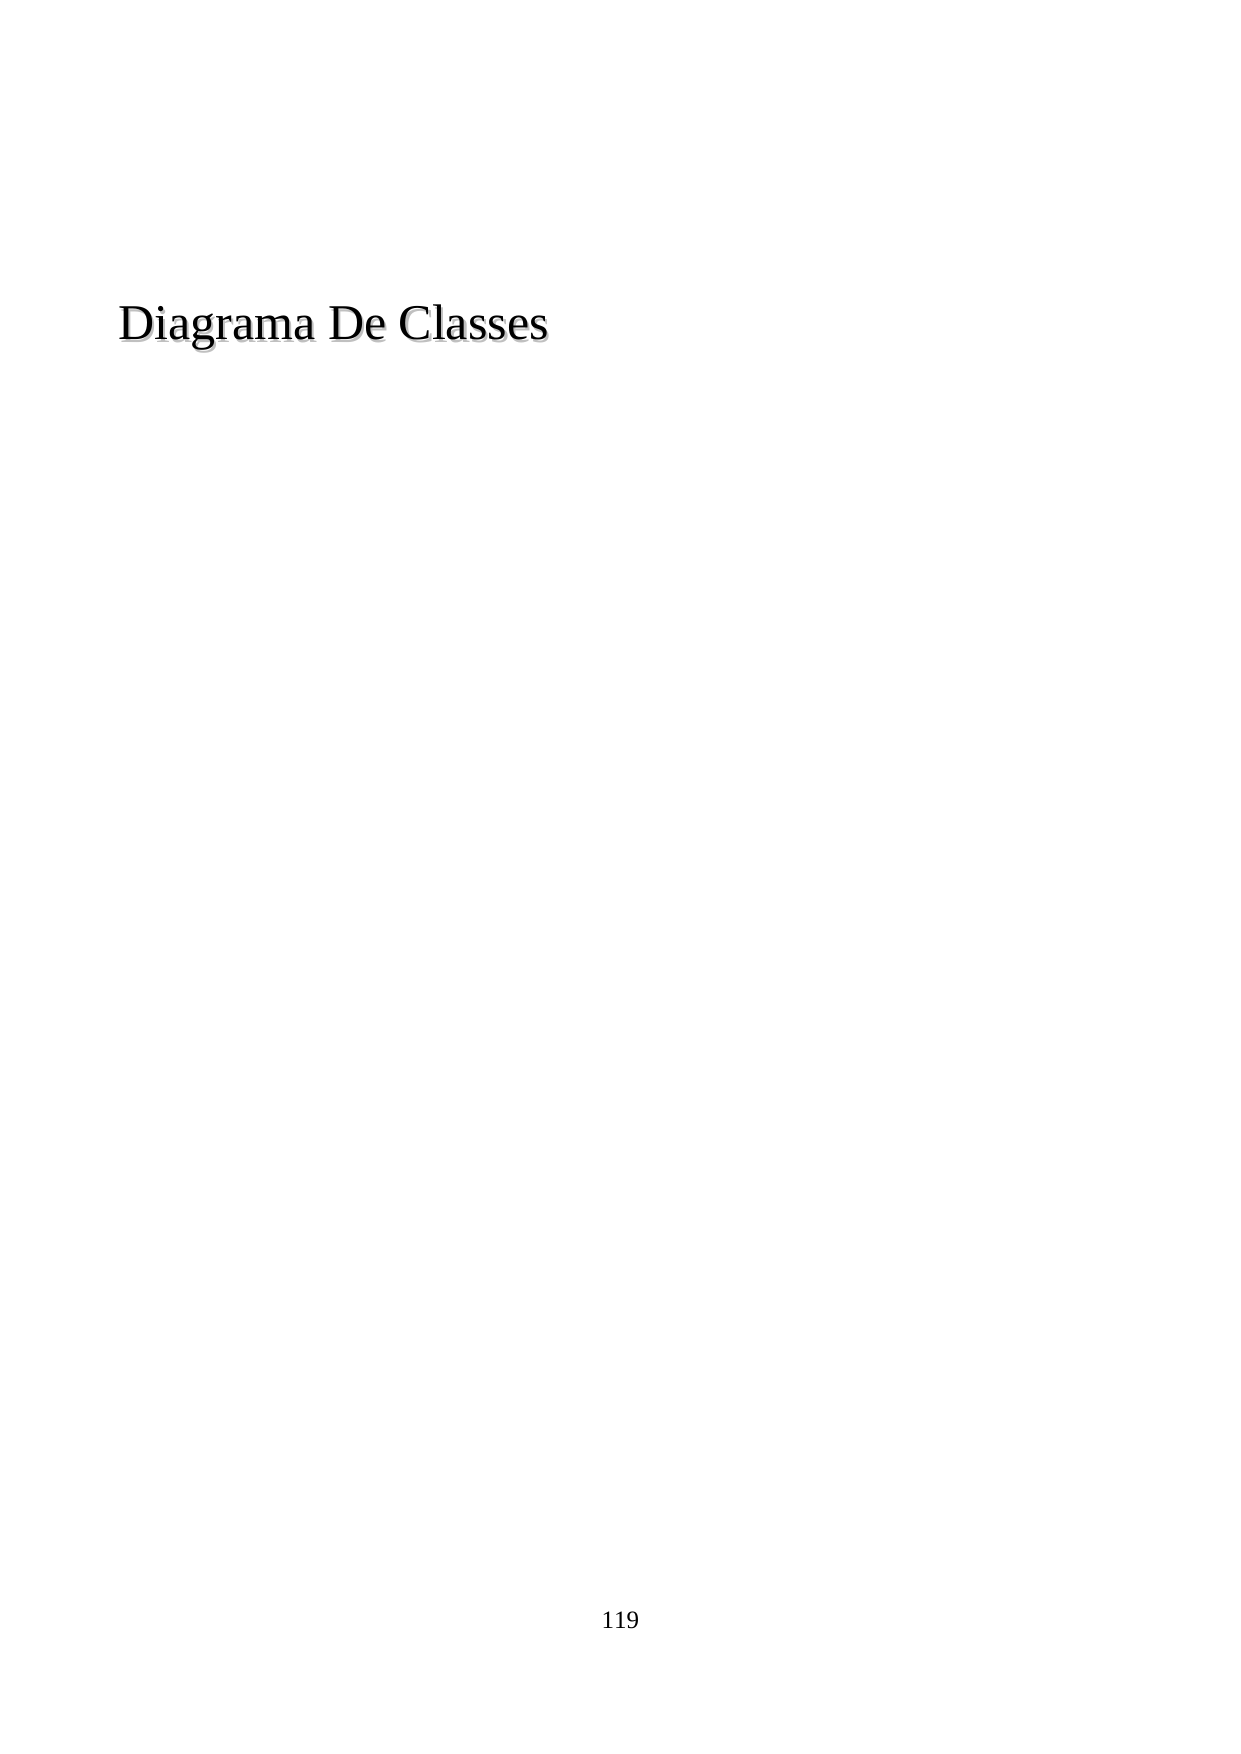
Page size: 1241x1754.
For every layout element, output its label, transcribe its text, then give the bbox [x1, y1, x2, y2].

subtitle Diagrama de classes [118, 295, 1122, 351]
